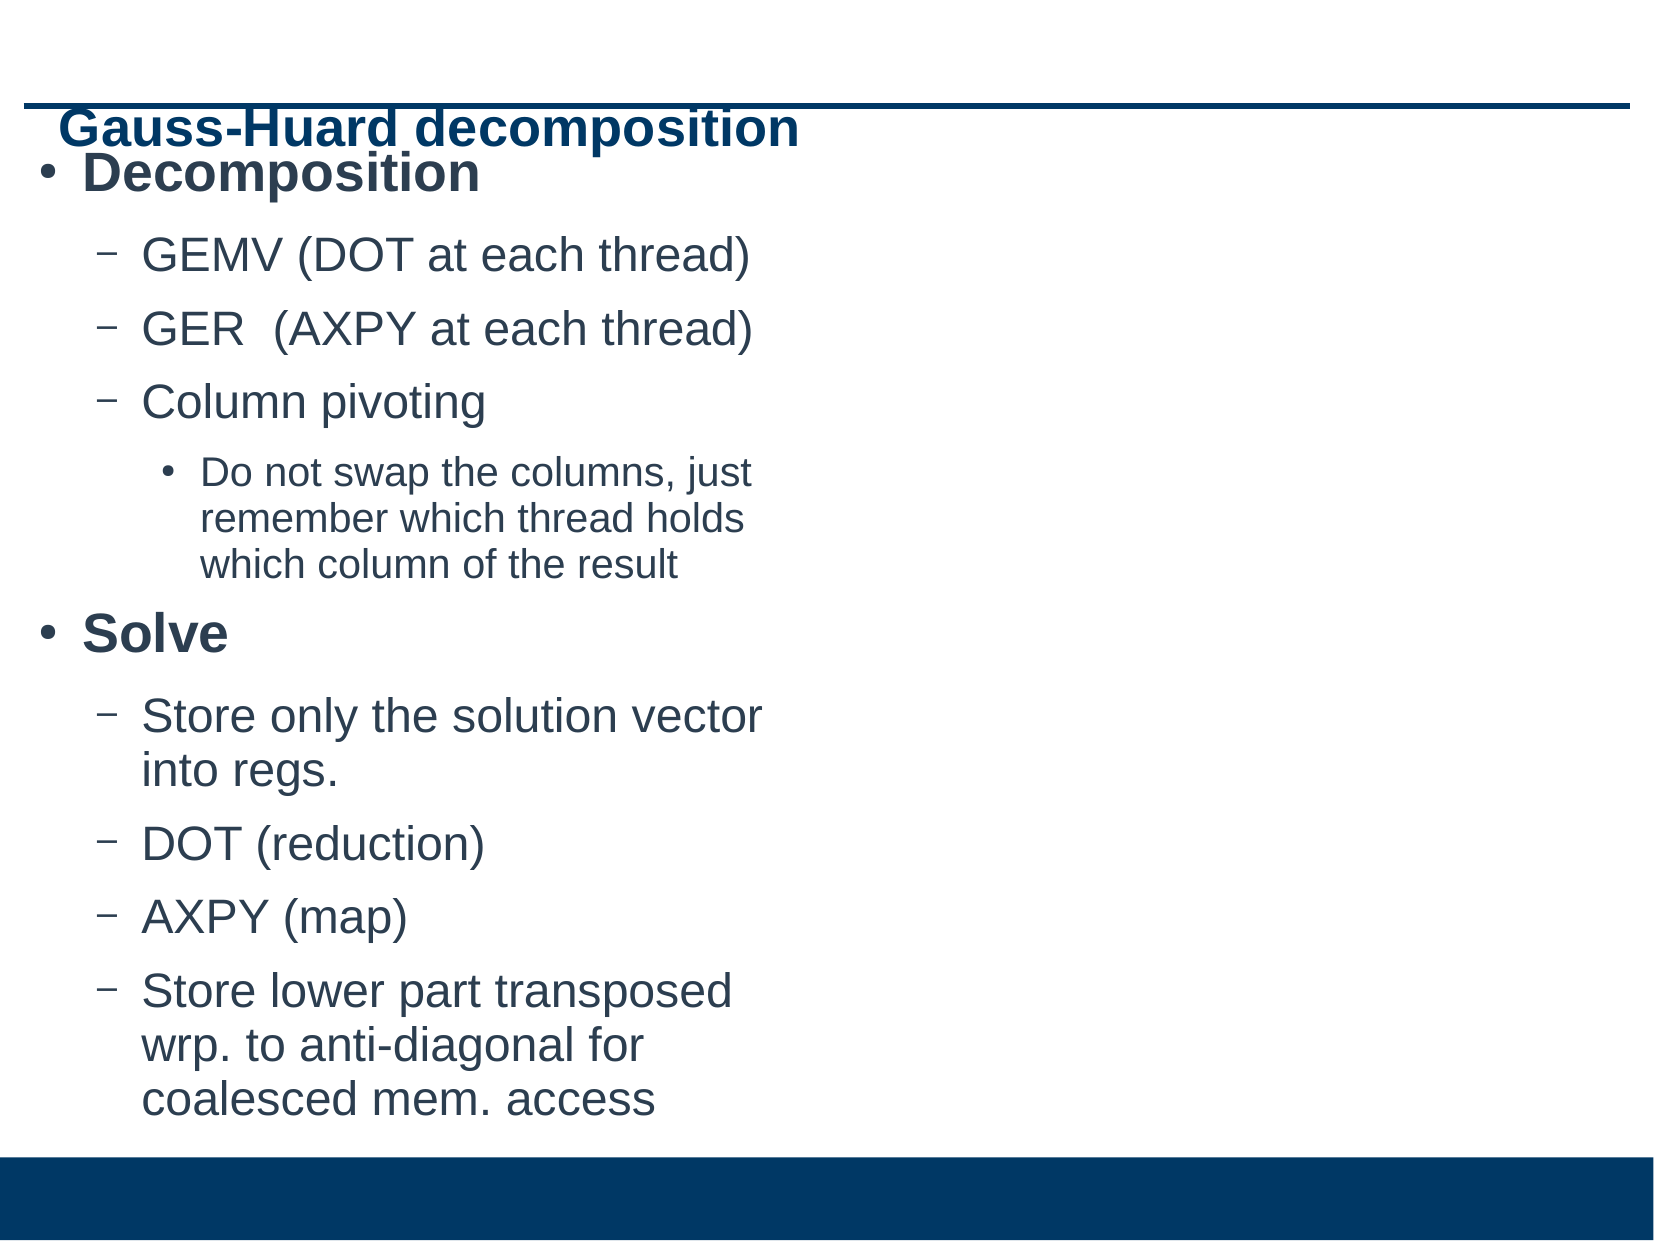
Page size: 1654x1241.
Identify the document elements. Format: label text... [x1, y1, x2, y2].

list Decomposition GEMV (DOT at each thread) GER (AXPY at each thread) Column pivoting Do not swap the columns, just remember which thread holds which column of the result Solve Store only the solution vector into regs. DOT (reduction) AXPY (map) Store lower part transposed wrp. to anti-diagonal for coalesced mem. access [23, 141, 808, 1134]
title Gauss-Huard decomposition [59, 49, 1595, 207]
